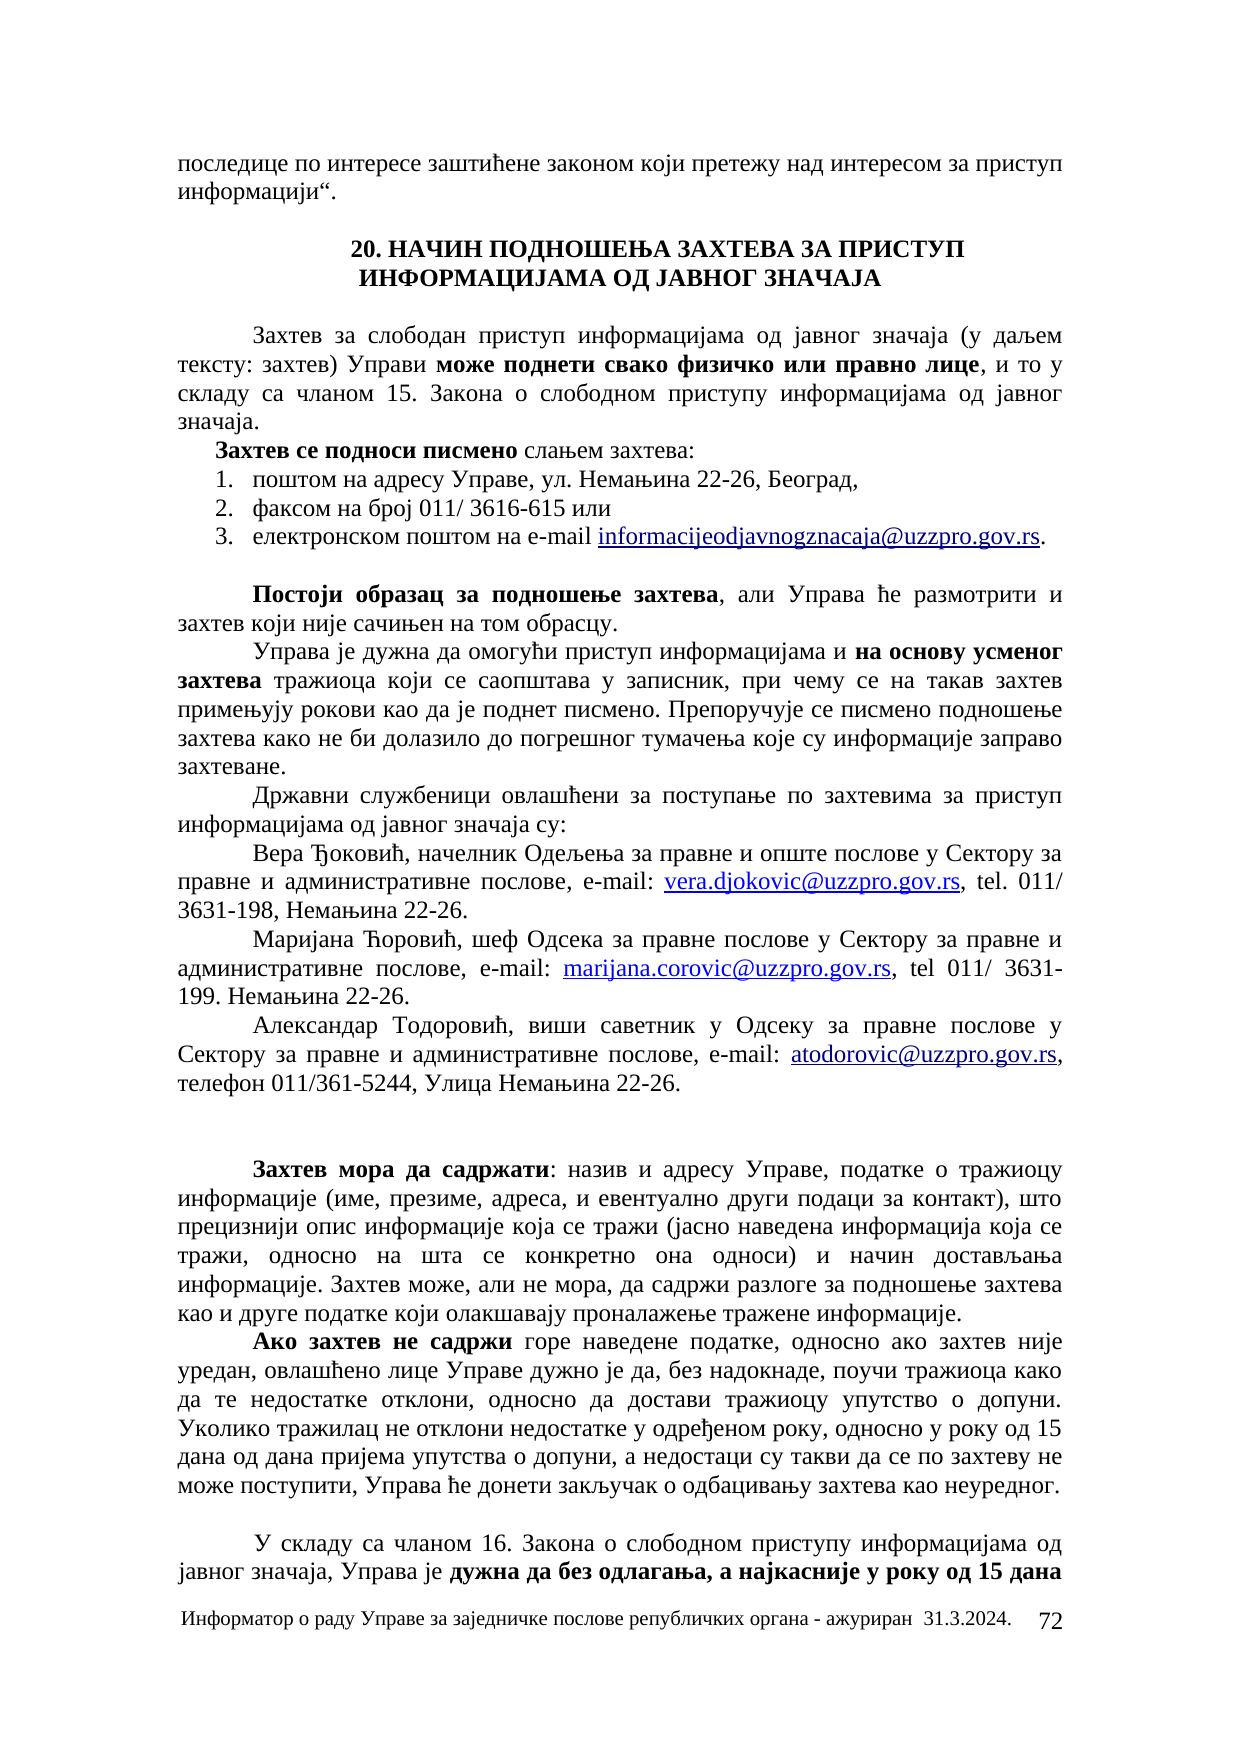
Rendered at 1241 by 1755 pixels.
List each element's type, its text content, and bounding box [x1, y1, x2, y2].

list електронском поштом на e-mail informacijeodjavnogznacaja@uzzpro.gov.rs. [215, 521, 1063, 550]
list поштом на адресу Управе, ул. Немањина 22-26, Београд, [215, 464, 1063, 493]
text Захтев мора да садржати: назив и адресу Управе, податке о тражиоцу информације (име, презиме, адреса, и евентуално други подаци за контакт), што прецизнији опис информације која се тражи (јасно наведена информација која се тражи, односно на шта се конкретно она односи) и начин достављања информације. Захтев може, али не мора, да садржи разлоге за подношење захтева као и друге податке који олакшавају проналажење тражене информације. [177, 1154, 1063, 1326]
text Захтев се подноси писмено слањем захтева: [177, 435, 1063, 464]
list факсом на број 011/ 3616-615 или [215, 493, 1063, 521]
subtitle 20. НАЧИН ПОДНОШЕЊА ЗАХТЕВА ЗА ПРИСТУП ИНФОРМАЦИЈАМА ОД ЈАВНОГ ЗНАЧАЈА [177, 234, 1063, 291]
text Захтев за слободан приступ информацијама од јавног значаја (у даљем тексту: захтев) Управи може поднети свако физичко или правно лице, и то у складу са чланом 15. Закона о слободном приступу информацијама од јавног значаја. [177, 320, 1063, 435]
text Ако захтев не садржи горе наведене податке, односно ако захтев није уредан, овлашћено лице Управе дужно је да, без надокнаде, поучи тражиоца како да те недостатке отклони, односно да достави тражиоцу упутство о допуни. Уколико тражилац не отклони недостатке у одређеном року, односно у року од 15 дана од дана пријема упутства о допуни, а недостаци су такви да се по захтеву не може поступити, Управа ће донети закључак о одбацивању захтева као неуредног. [177, 1326, 1063, 1499]
text Управа је дужна да омогући приступ информацијама и на основу усменог захтева тражиоца који се саопштава у записник, при чему се на такав захтев примењују рокови као да је поднет писмено. Препоручује се писмено подношење захтева како не би долазило до погрешног тумачења које су информације заправо захтеване. [177, 636, 1063, 780]
text Вера Ђоковић, начелник Одељења за правне и опште послове у Сектору за правне и административне послове, e-mail: vera.djokovic@uzzpro.gov.rs, tel. 011/ 3631-198, Немањина 22-26. [177, 838, 1063, 924]
text Маријана Ћоровић, шеф Одсека за правне послове у Сектору за правне и административне послове, e-mail: marijana.corovic@uzzpro.gov.rs, tel 011/ 3631-199. Немањина 22-26. [177, 924, 1063, 1010]
text Александар Тодоровић, виши саветник у Одсеку за правне послове у Сектору за правне и административне послове, e-mail: atodorovic@uzzpro.gov.rs, телефон 011/361-5244, Улица Немањина 22-26. [177, 1010, 1063, 1096]
text Државни службеници овлашћени за поступање по захтевима за приступ информацијама од јавног значаја су: [177, 780, 1063, 838]
text У складу са чланом 16. Закона о слободном приступу информацијама од јавног значаја, Управа је дужна да без одлагања, а најкасније у року од 15 дана [178, 1528, 1063, 1585]
text последице по интересе заштићене законом који претежу над интересом за приступ информацији“. [177, 148, 1063, 205]
text Постоји образац за подношење захтева, али Управа ће размотрити и захтев који није сачињен на том обрасцу. [177, 579, 1063, 636]
